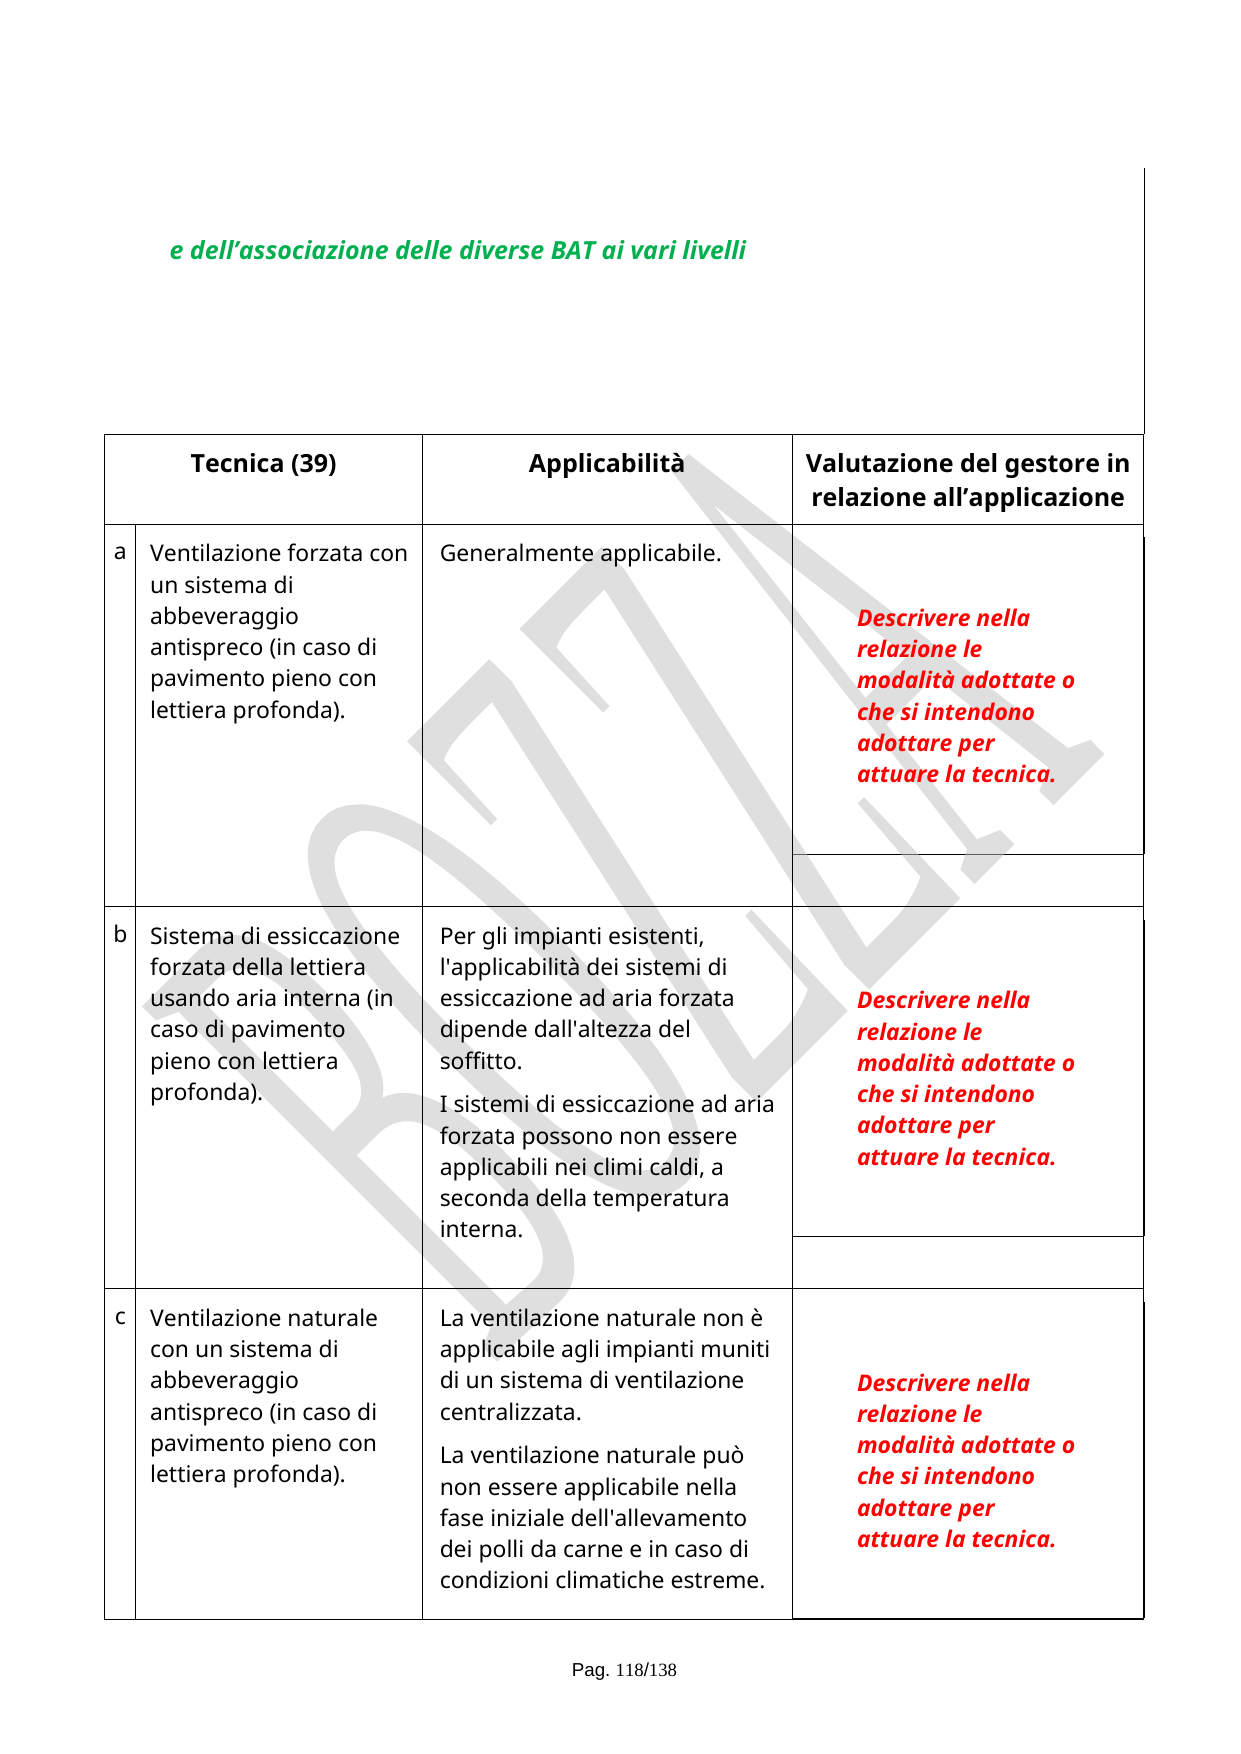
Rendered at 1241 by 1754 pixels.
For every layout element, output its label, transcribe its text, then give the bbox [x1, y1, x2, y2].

table_cell La ventilazione naturale non è applicabile agli impianti muniti di un sistema di ventilazione centralizzata. La ventilazione naturale può non essere applicabile nella fase iniziale dell'allevamento dei polli da carne e in caso di condizioni climatiche estreme. [423, 1289, 792, 1618]
table_cell Descrivere nella relazione le modalità adottate o che si intendono adottare per attuare la tecnica. [793, 1289, 1143, 1618]
table_cell Ventilazione naturale con un sistema di abbeveraggio antispreco (in caso di pavimento pieno con lettiera profonda). [136, 1289, 422, 1618]
table_cell Sistema di essiccazione forzata della lettiera usando aria interna (in caso di pavimento pieno con lettiera profonda). [136, 907, 422, 1288]
table_cell a [105, 525, 135, 906]
table_header Applicabilità [423, 435, 792, 524]
text e dell’associazione delle diverse BAT ai vari livelli [105, 168, 1144, 267]
table_cell Ventilazione forzata con un sistema di abbeveraggio antispreco (in caso di pavimento pieno con lettiera profonda). [136, 525, 422, 906]
table_cell [793, 1237, 1143, 1288]
table_cell [808, 855, 919, 906]
table_cell Generalmente applicabile. [423, 525, 792, 906]
table_header Valutazione del gestore in relazione all’applicazione [793, 435, 1143, 524]
table_cell c [105, 1289, 135, 1618]
table_cell Descrivere nella relazione le modalità adottate o che si intendono adottare per attuare la tecnica. [793, 907, 1143, 1236]
table_cell Descrivere nella relazione le modalità adottate o che si intendono adottare per attuare la tecnica. [793, 525, 1143, 854]
table_header Tecnica (39) [105, 435, 422, 524]
table_cell b [105, 907, 135, 1288]
table_cell [921, 855, 1143, 906]
table_cell Per gli impianti esistenti, l'applicabilità dei sistemi di essiccazione ad aria forzata dipende dall'altezza del soffitto. I sistemi di essiccazione ad aria forzata possono non essere applicabili nei climi caldi, a seconda della temperatura interna. [423, 907, 792, 1288]
